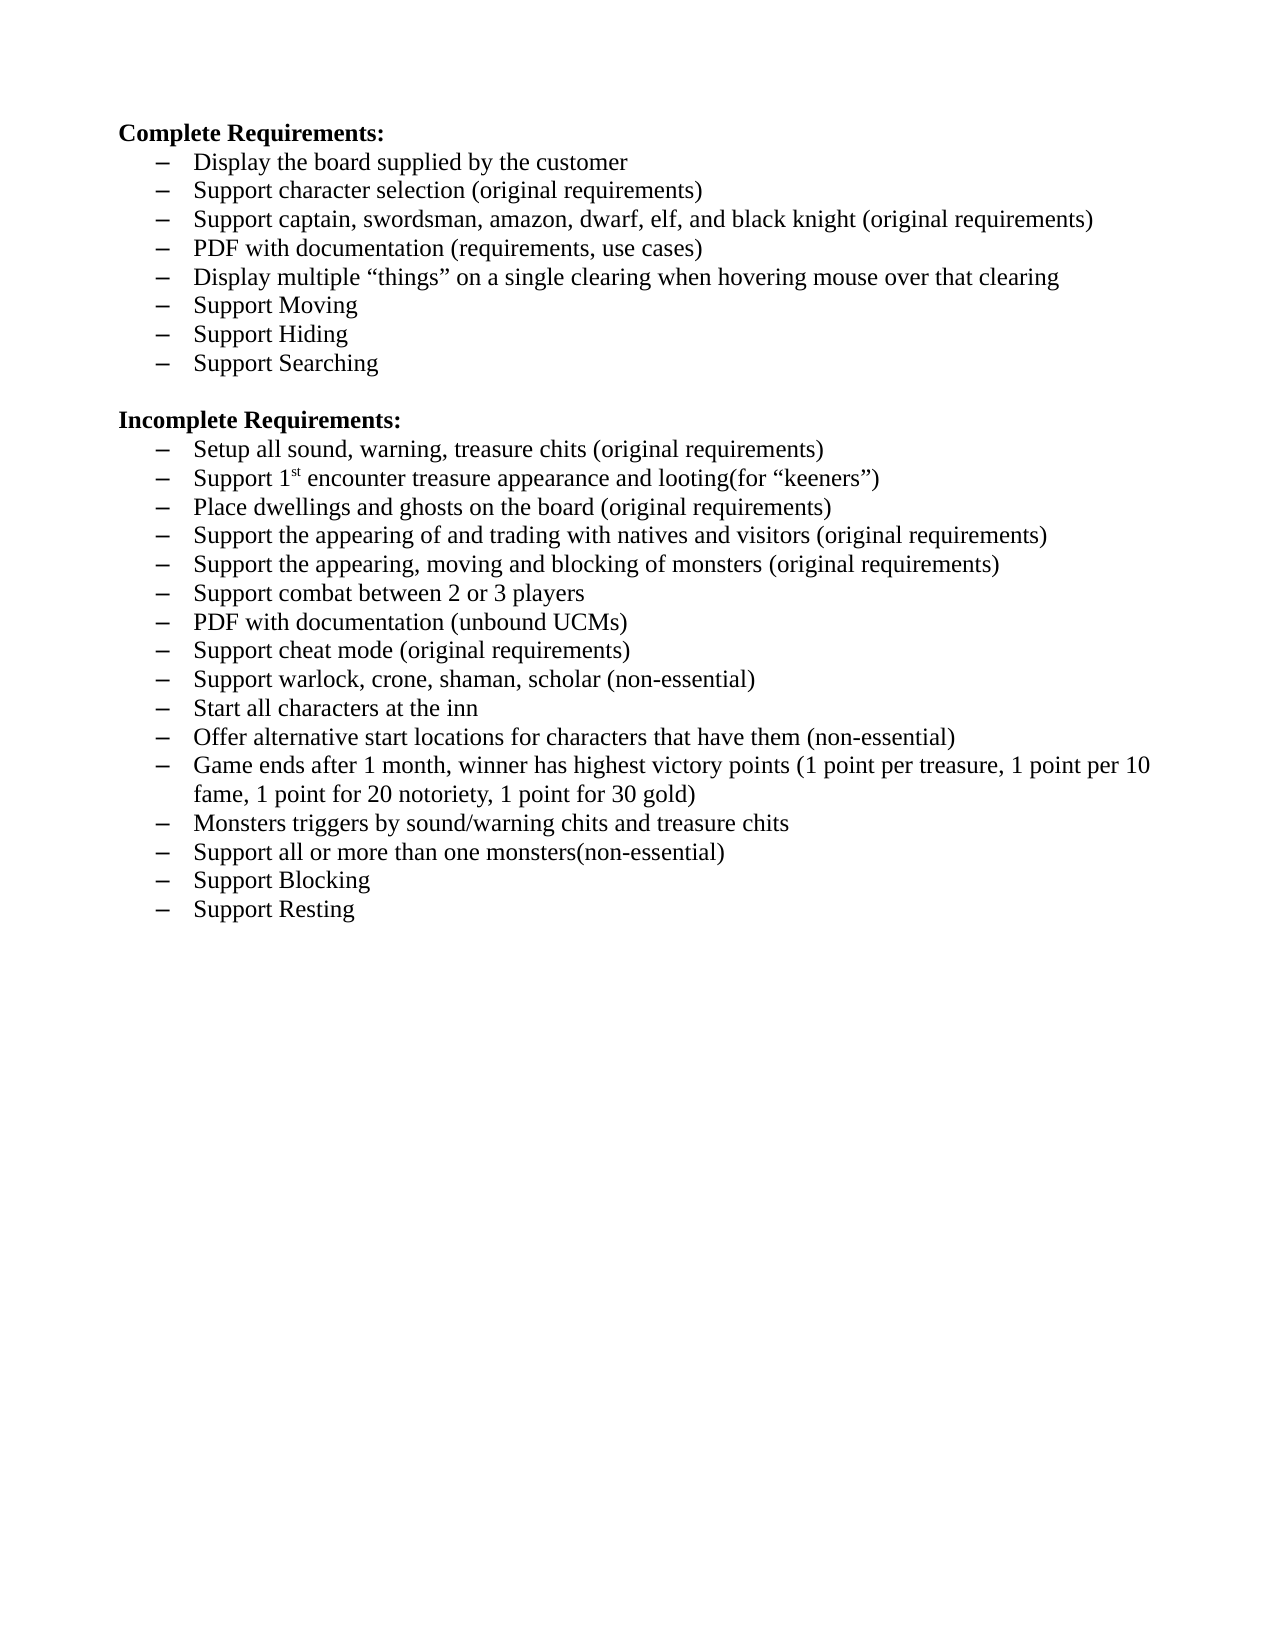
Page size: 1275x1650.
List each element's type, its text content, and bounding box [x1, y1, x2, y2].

list Game ends after 1 month, winner has highest victory points (1 point per treasure, 1 point per 10 fame, 1 point for 20 notoriety, 1 point for 30 gold) [156, 751, 1157, 808]
list Support warlock, crone, shaman, scholar (non-essential) [156, 664, 1157, 693]
list Support Hiding [156, 319, 1157, 348]
list PDF with documentation (unbound UCMs) [156, 607, 1157, 636]
list Place dwellings and ghosts on the board (original requirements) [156, 492, 1157, 521]
list Support Moving [156, 291, 1157, 319]
list Support 1st encounter treasure appearance and looting(for “keeners”) [156, 463, 1157, 492]
text Incomplete Requirements: [118, 406, 1157, 434]
list Support cheat mode (original requirements) [156, 636, 1157, 664]
list Support all or more than one monsters(non-essential) [156, 837, 1157, 866]
list Start all characters at the inn [156, 693, 1157, 722]
list Support Searching [156, 348, 1157, 377]
list Support captain, swordsman, amazon, dwarf, elf, and black knight (original requirements) [156, 204, 1157, 233]
list Monsters triggers by sound/warning chits and treasure chits [156, 808, 1157, 837]
list Support combat between 2 or 3 players [156, 578, 1157, 607]
list Support Resting [156, 894, 1157, 923]
list Display multiple “things” on a single clearing when hovering mouse over that clearing [156, 262, 1157, 291]
list Offer alternative start locations for characters that have them (non-essential) [156, 722, 1157, 751]
list Support the appearing, moving and blocking of monsters (original requirements) [156, 549, 1157, 578]
list Display the board supplied by the customer [156, 147, 1157, 176]
text Complete Requirements: [118, 118, 1157, 147]
list Support the appearing of and trading with natives and visitors (original requirements) [156, 521, 1157, 549]
list Support character selection (original requirements) [156, 176, 1157, 204]
list Support Blocking [156, 866, 1157, 894]
list Setup all sound, warning, treasure chits (original requirements) [156, 434, 1157, 463]
list PDF with documentation (requirements, use cases) [156, 233, 1157, 262]
